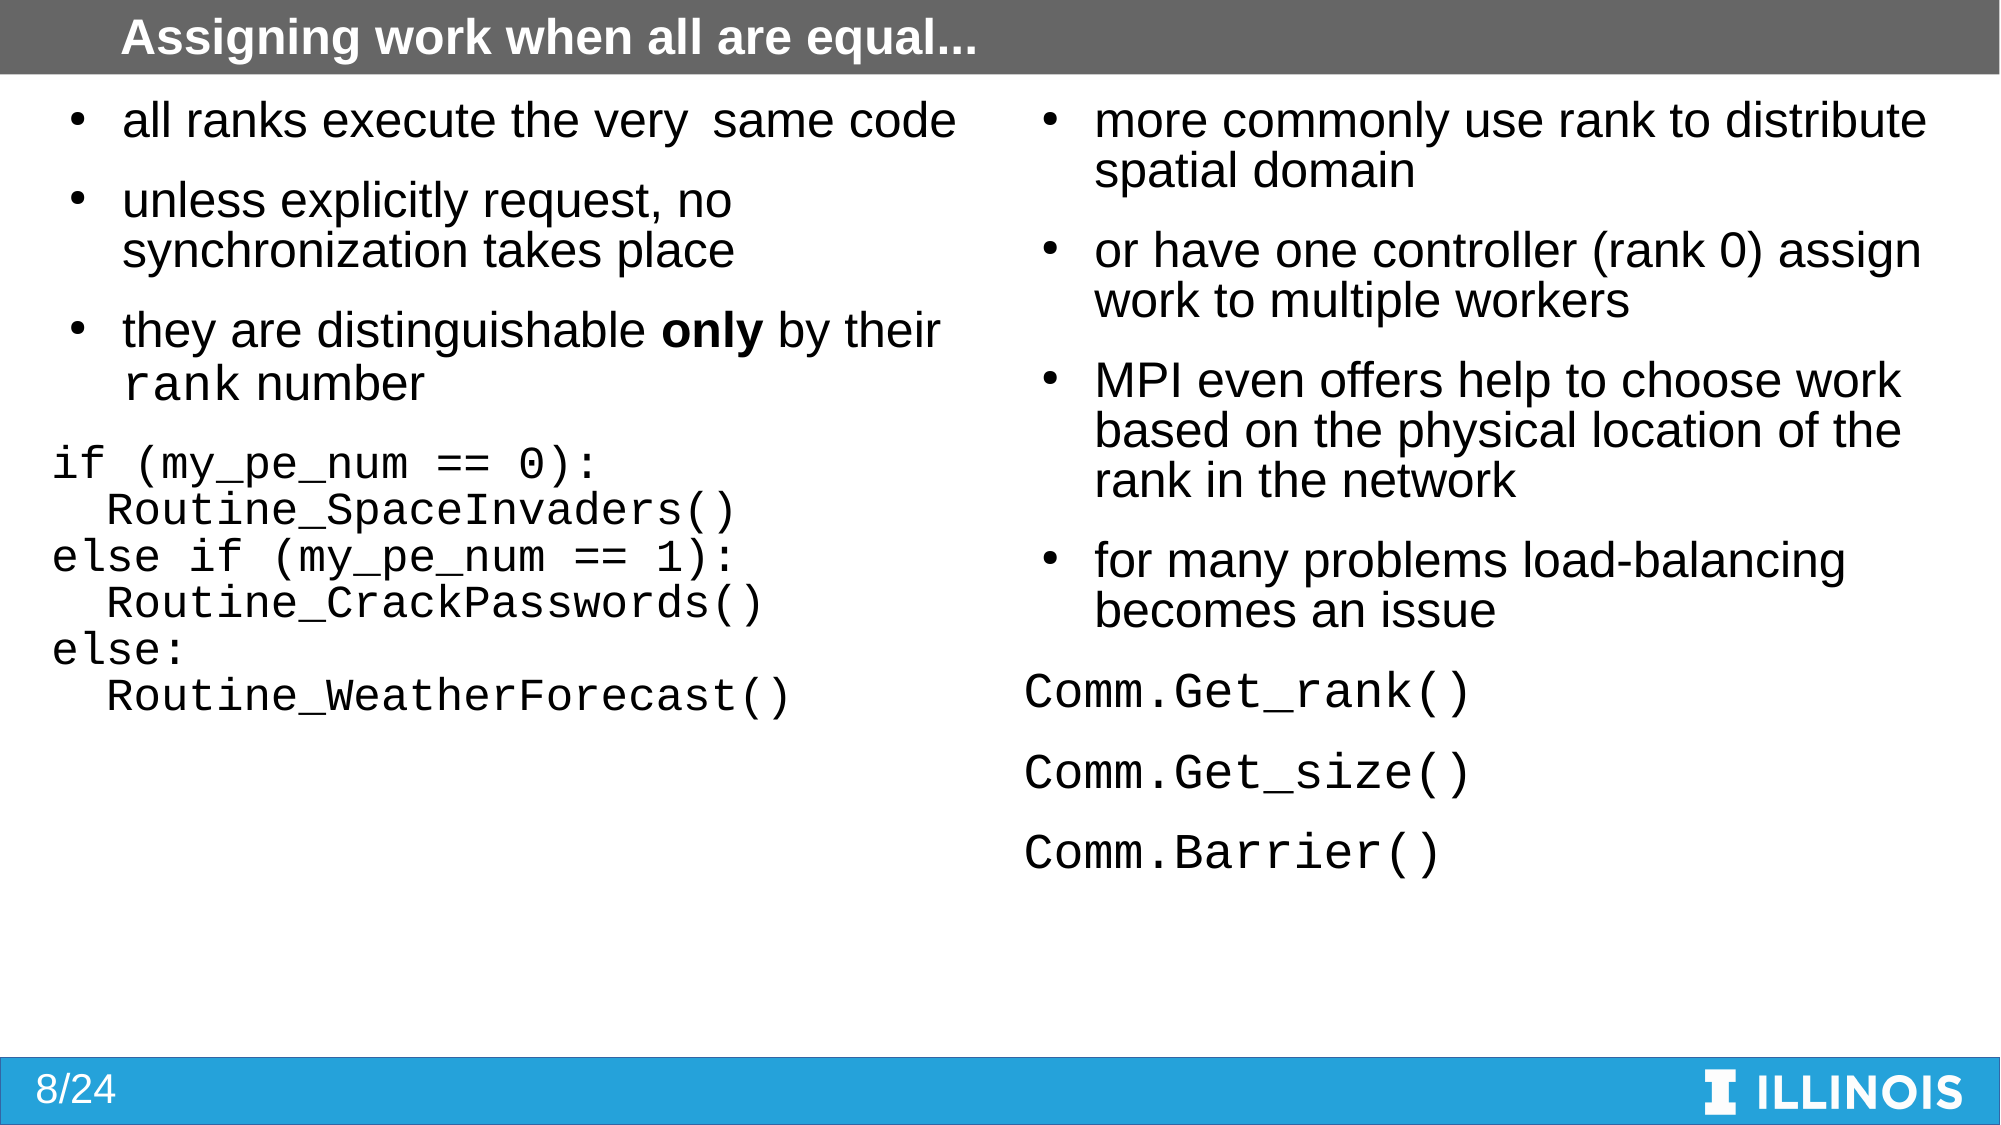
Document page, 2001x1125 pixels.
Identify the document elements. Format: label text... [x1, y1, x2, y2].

list more commonly use rank to distribute spatial domain or have one controller (rank 0) assign work to multiple workers MPI even offers help to choose work based on the physical location of the rank in the network for many problems load-balancing becomes an issue Comm.Get_rank() Comm.Get_size() Comm.Barrier() [1023, 97, 1950, 1058]
picture [1705, 1069, 1962, 1115]
title Assigning work when all are equal... [0, 0, 2000, 75]
list all ranks execute the very same code unless explicitly request, no synchronization takes place they are distinguishable only by their rank number if (my_pe_num == 0): Routine_SpaceInvaders() else if (my_pe_num == 1): Routine_CrackPasswords() else: Routine_WeatherForecast() [51, 97, 978, 1058]
